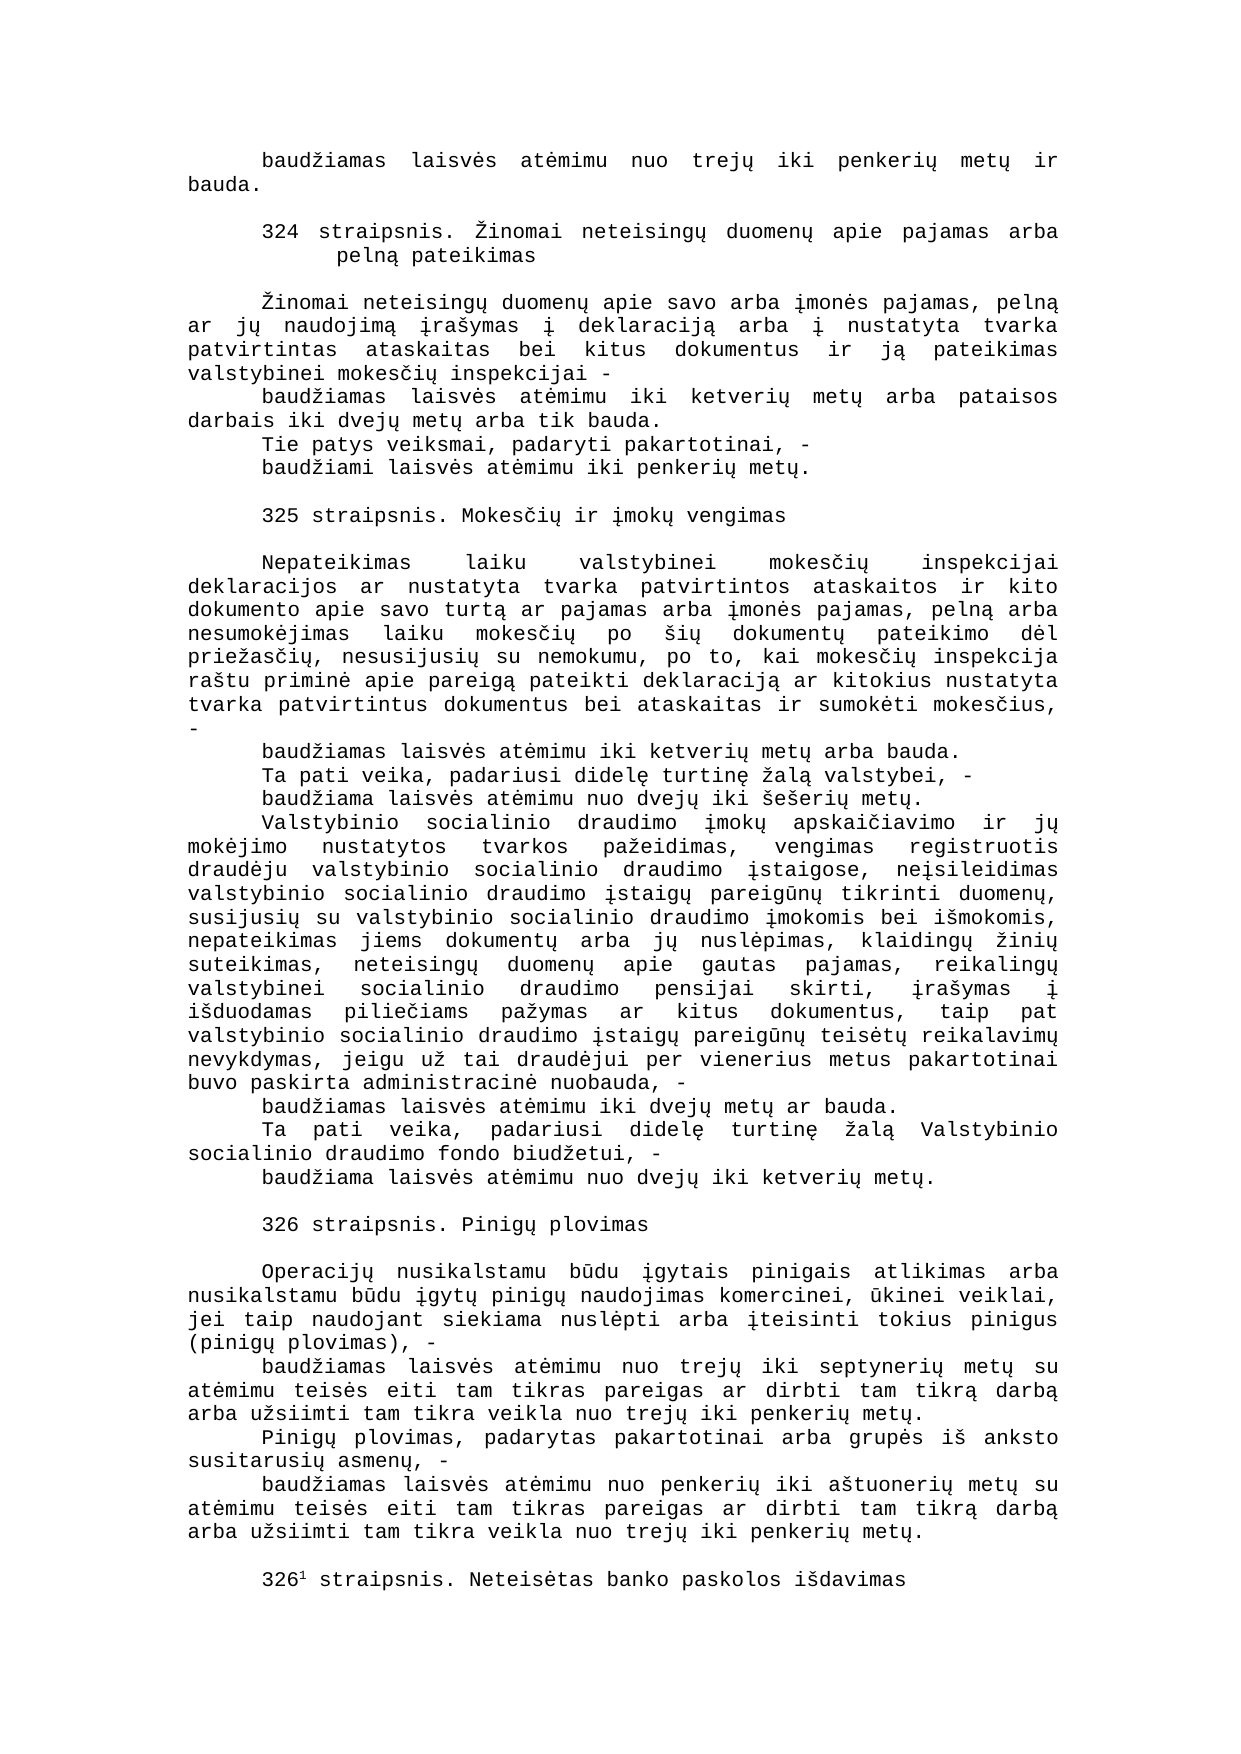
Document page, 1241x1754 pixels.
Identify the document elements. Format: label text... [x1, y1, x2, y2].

text baudžiamas laisvės atėmimu nuo trejų iki penkerių metų ir bauda. [187, 150, 1059, 197]
text 3261 straipsnis. Neteisėtas banko paskolos išdavimas [187, 1569, 1059, 1592]
text Valstybinio socialinio draudimo įmokų apskaičiavimo ir jų mokėjimo nustatytos tvarkos pažeidimas, vengimas registruotis draudėju valstybinio socialinio draudimo įstaigose, neįsileidimas valstybinio socialinio draudimo įstaigų pareigūnų tikrinti duomenų, susijusių su valstybinio socialinio draudimo įmokomis bei išmokomis, nepateikimas jiems dokumentų arba jų nuslėpimas, klaidingų žinių suteikimas, neteisingų duomenų apie gautas pajamas, reikalingų valstybinei socialinio draudimo pensijai skirti, įrašymas į išduodamas piliečiams pažymas ar kitus dokumentus, taip pat valstybinio socialinio draudimo įstaigų pareigūnų teisėtų reikalavimų nevykdymas, jeigu už tai draudėjui per vienerius metus pakartotinai buvo paskirta administracinė nuobauda, - [187, 812, 1059, 1096]
text baudžiama laisvės atėmimu nuo dvejų iki ketverių metų. [187, 1167, 1059, 1190]
text baudžiamas laisvės atėmimu nuo penkerių iki aštuonerių metų su atėmimu teisės eiti tam tikras pareigas ar dirbti tam tikrą darbą arba užsiimti tam tikra veikla nuo trejų iki penkerių metų. [187, 1474, 1059, 1545]
text Operacijų nusikalstamu būdu įgytais pinigais atlikimas arba nusikalstamu būdu įgytų pinigų naudojimas komercinei, ūkinei veiklai, jei taip naudojant siekiama nuslėpti arba įteisinti tokius pinigus (pinigų plovimas), - [187, 1261, 1059, 1356]
text baudžiami laisvės atėmimu iki penkerių metų. [187, 457, 1059, 481]
text baudžiamas laisvės atėmimu iki ketverių metų arba pataisos darbais iki dvejų metų arba tik bauda. [187, 386, 1059, 434]
text Nepateikimas laiku valstybinei mokesčių inspekcijai deklaracijos ar nustatyta tvarka patvirtintos ataskaitos ir kito dokumento apie savo turtą ar pajamas arba įmonės pajamas, pelną arba nesumokėjimas laiku mokesčių po šių dokumentų pateikimo dėl priežasčių, nesusijusių su nemokumu, po to, kai mokesčių inspekcija raštu priminė apie pareigą pateikti deklaraciją ar kitokius nustatyta tvarka patvirtintus dokumentus bei ataskaitas ir sumokėti mokesčius, - [187, 552, 1059, 741]
text Pinigų plovimas, padarytas pakartotinai arba grupės iš anksto susitarusių asmenų, - [187, 1427, 1059, 1474]
text baudžiamas laisvės atėmimu iki ketverių metų arba bauda. [205, 741, 1059, 765]
text 325 straipsnis. Mokesčių ir įmokų vengimas [206, 505, 1059, 528]
text baudžiamas laisvės atėmimu iki dvejų metų ar bauda. [187, 1096, 1059, 1119]
text Tie patys veiksmai, padaryti pakartotinai, - [187, 434, 1059, 457]
text 324 straipsnis. Žinomai neteisingų duomenų apie pajamas arba pelną pateikimas [261, 221, 1059, 268]
text 326 straipsnis. Pinigų plovimas [206, 1214, 1059, 1238]
text baudžiamas laisvės atėmimu nuo trejų iki septynerių metų su atėmimu teisės eiti tam tikras pareigas ar dirbti tam tikrą darbą arba užsiimti tam tikra veikla nuo trejų iki penkerių metų. [187, 1356, 1059, 1427]
text baudžiama laisvės atėmimu nuo dvejų iki šešerių metų. [205, 788, 1059, 812]
text Ta pati veika, padariusi didelę turtinę žalą valstybei, - [205, 765, 1059, 788]
text Ta pati veika, padariusi didelę turtinę žalą Valstybinio socialinio draudimo fondo biudžetui, - [187, 1119, 1059, 1167]
text Žinomai neteisingų duomenų apie savo arba įmonės pajamas, pelną ar jų naudojimą įrašymas į deklaraciją arba į nustatyta tvarka patvirtintas ataskaitas bei kitus dokumentus ir ją pateikimas valstybinei mokesčių inspekcijai - [187, 292, 1059, 386]
